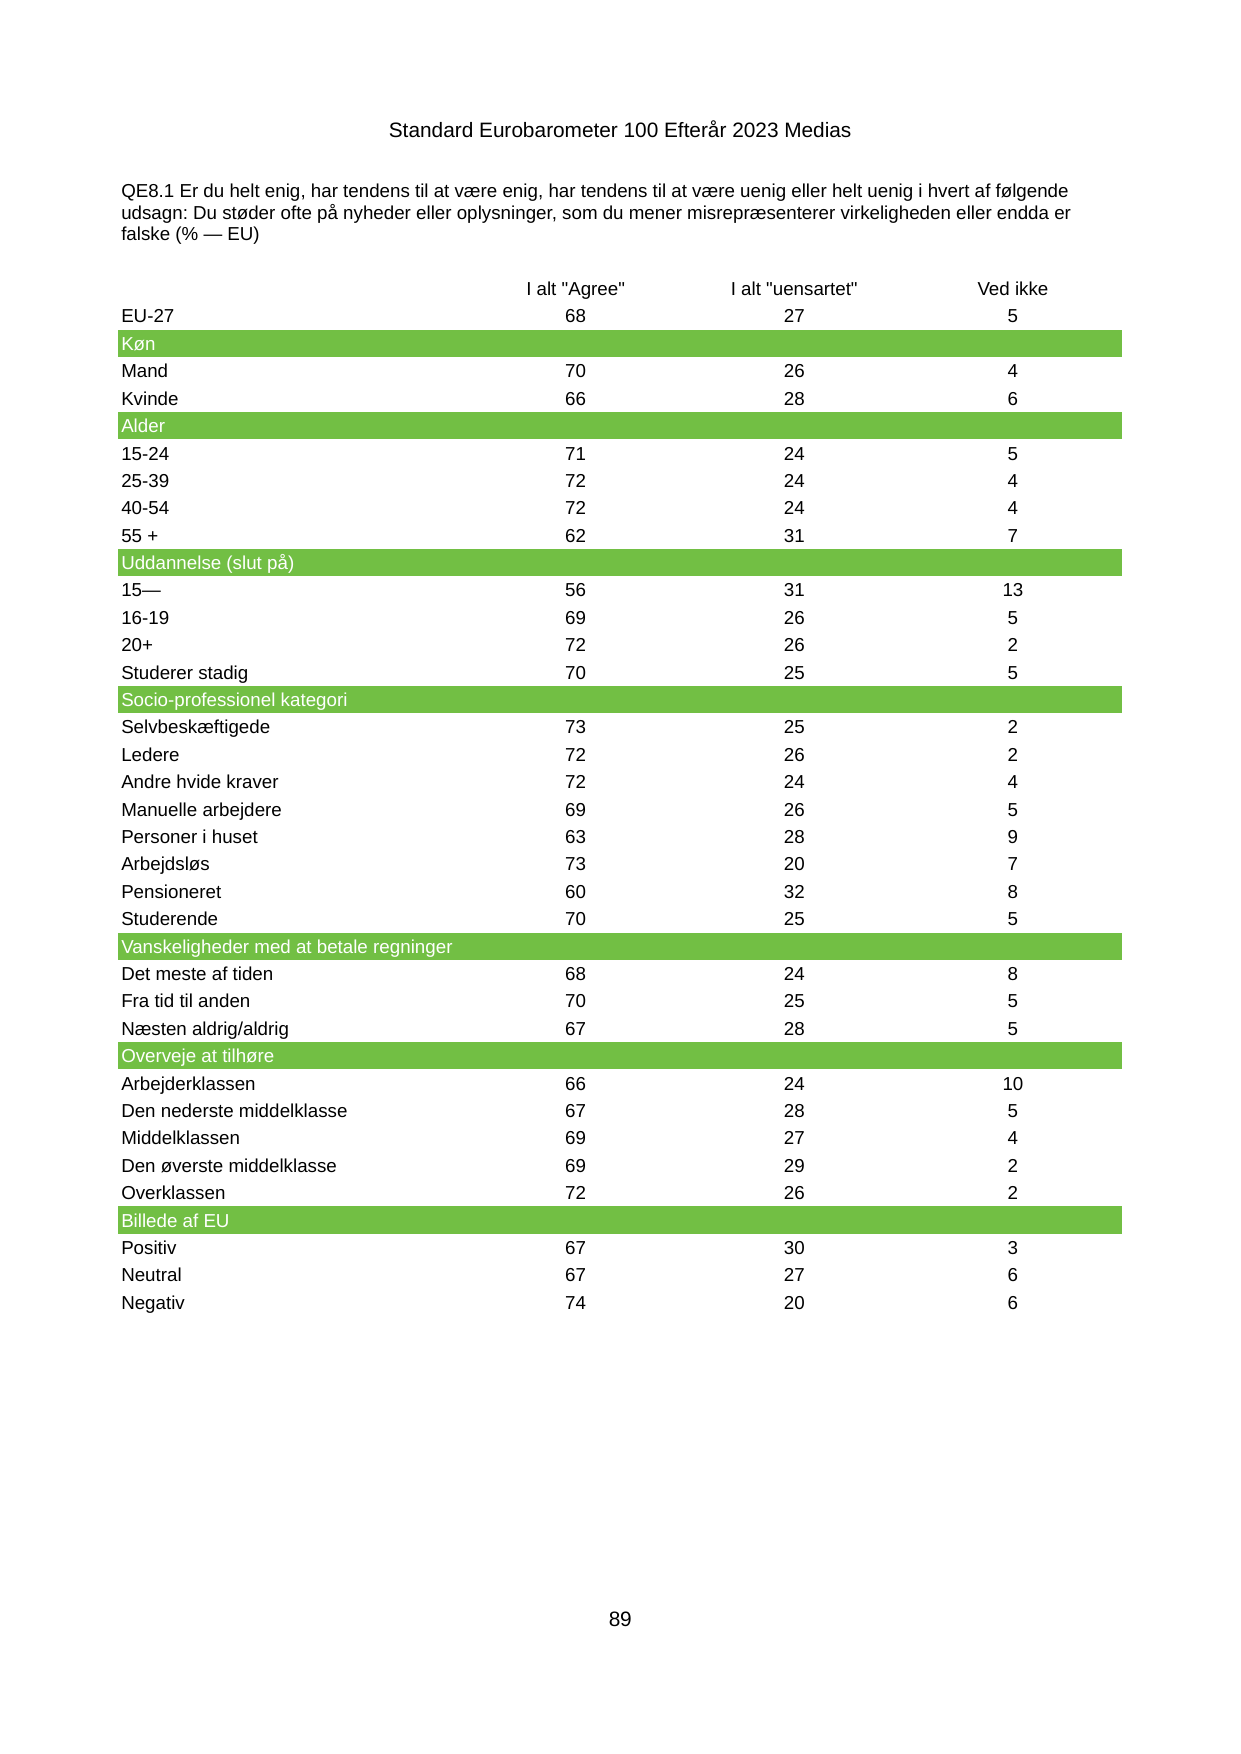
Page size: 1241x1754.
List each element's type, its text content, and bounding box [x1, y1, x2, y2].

table_cell 25 [685, 713, 903, 741]
table_cell 24 [685, 960, 903, 987]
table_cell [466, 330, 685, 357]
table_cell Overveje at tilhøre [118, 1042, 466, 1069]
table_cell I alt "Agree" [466, 275, 685, 302]
table_cell 71 [466, 439, 685, 467]
table_cell 25-39 [118, 467, 466, 494]
table_cell Socio-professionel kategori [118, 686, 466, 713]
table_cell 24 [685, 768, 903, 796]
table_cell 67 [466, 1097, 685, 1124]
table_cell 27 [685, 303, 903, 330]
table_cell [903, 1206, 1122, 1234]
table_cell 26 [685, 604, 903, 631]
table_cell 24 [685, 439, 903, 467]
table_cell 25 [685, 659, 903, 686]
table_cell 25 [685, 987, 903, 1015]
table_cell Middelklassen [118, 1124, 466, 1152]
table_cell 2 [903, 1179, 1122, 1206]
table_cell 69 [466, 796, 685, 823]
table_cell 2 [903, 741, 1122, 768]
table_cell [466, 1206, 685, 1234]
table_cell 13 [903, 576, 1122, 604]
table_cell 5 [903, 604, 1122, 631]
table_cell Positiv [118, 1234, 466, 1261]
table_header QE8.1 Er du helt enig, har tendens til at være enig, har tendens til at være uenig eller helt uenig i hvert af følgende udsagn: Du støder ofte på nyheder eller oplysninger, som du mener misrepræsenterer virkeligheden eller endda er falske (% — EU) [118, 177, 1122, 248]
table_cell I alt "uensartet" [685, 275, 903, 302]
table_cell 72 [466, 741, 685, 768]
table_cell 24 [685, 467, 903, 494]
table_cell 72 [466, 1179, 685, 1206]
table_cell Næsten aldrig/aldrig [118, 1015, 466, 1042]
table_cell Alder [118, 412, 466, 439]
table_cell Den øverste middelklasse [118, 1152, 466, 1179]
table_cell 28 [685, 385, 903, 412]
table_cell 6 [903, 385, 1122, 412]
table_cell 4 [903, 467, 1122, 494]
table_cell 28 [685, 1097, 903, 1124]
table_cell Neutral [118, 1261, 466, 1289]
table_cell [685, 686, 903, 713]
table_cell 20+ [118, 631, 466, 658]
table_cell [903, 686, 1122, 713]
table_cell Den nederste middelklasse [118, 1097, 466, 1124]
table_cell Køn [118, 330, 466, 357]
table_cell 74 [466, 1289, 685, 1316]
table_cell 29 [685, 1152, 903, 1179]
table_cell 70 [466, 987, 685, 1015]
table_cell Arbejdsløs [118, 850, 466, 878]
table_cell 66 [466, 1070, 685, 1097]
table_cell [903, 1042, 1122, 1069]
table_cell 27 [685, 1261, 903, 1289]
table_cell [903, 549, 1122, 576]
table_cell 69 [466, 1124, 685, 1152]
table_cell [466, 549, 685, 576]
table_cell 15— [118, 576, 466, 604]
table_cell 69 [466, 1152, 685, 1179]
table_cell [903, 248, 1122, 275]
table_cell 5 [903, 796, 1122, 823]
table_cell 72 [466, 631, 685, 658]
table_cell [466, 686, 685, 713]
table_cell 72 [466, 467, 685, 494]
table_cell Billede af EU [118, 1206, 466, 1234]
table_cell [466, 248, 685, 275]
table_cell 2 [903, 631, 1122, 658]
table_cell [118, 275, 466, 302]
table_cell Mand [118, 357, 466, 384]
table_cell 68 [466, 960, 685, 987]
table_cell 4 [903, 1124, 1122, 1152]
table_cell 55 + [118, 522, 466, 549]
table_cell 27 [685, 1124, 903, 1152]
table_cell [466, 1042, 685, 1069]
table_cell 6 [903, 1289, 1122, 1316]
table_cell 28 [685, 1015, 903, 1042]
table_cell 7 [903, 522, 1122, 549]
table_cell 8 [903, 960, 1122, 987]
table_cell Manuelle arbejdere [118, 796, 466, 823]
table_cell [685, 330, 903, 357]
table_cell [903, 330, 1122, 357]
table_cell 31 [685, 522, 903, 549]
table_cell Overklassen [118, 1179, 466, 1206]
table_cell 26 [685, 1179, 903, 1206]
table_cell 70 [466, 357, 685, 384]
table_cell [685, 412, 903, 439]
table_cell 26 [685, 741, 903, 768]
table_cell [685, 549, 903, 576]
table_cell 5 [903, 439, 1122, 467]
table_cell 31 [685, 576, 903, 604]
table_cell Negativ [118, 1289, 466, 1316]
table_cell 5 [903, 905, 1122, 932]
table_cell Pensioneret [118, 878, 466, 905]
table_cell [685, 248, 903, 275]
table_cell [118, 248, 466, 275]
table_cell Arbejderklassen [118, 1070, 466, 1097]
table_cell 4 [903, 357, 1122, 384]
table_cell Uddannelse (slut på) [118, 549, 466, 576]
table_cell 8 [903, 878, 1122, 905]
table_cell 4 [903, 768, 1122, 796]
table_cell 66 [466, 385, 685, 412]
table_cell Fra tid til anden [118, 987, 466, 1015]
table_cell 5 [903, 1015, 1122, 1042]
table_cell 15-24 [118, 439, 466, 467]
table_cell 5 [903, 1097, 1122, 1124]
table_cell [903, 412, 1122, 439]
table_cell Vanskeligheder med at betale regninger [118, 933, 466, 960]
table_cell Personer i huset [118, 823, 466, 850]
table_cell 2 [903, 1152, 1122, 1179]
table_cell 2 [903, 713, 1122, 741]
table_cell 68 [466, 303, 685, 330]
table_cell 5 [903, 303, 1122, 330]
table_cell 10 [903, 1070, 1122, 1097]
table_cell 28 [685, 823, 903, 850]
table_cell [685, 933, 903, 960]
table_cell 32 [685, 878, 903, 905]
table_cell 72 [466, 494, 685, 522]
table_cell 9 [903, 823, 1122, 850]
table_cell Selvbeskæftigede [118, 713, 466, 741]
table_cell 40-54 [118, 494, 466, 522]
table_cell 63 [466, 823, 685, 850]
table_cell 60 [466, 878, 685, 905]
table_cell Ved ikke [903, 275, 1122, 302]
table_cell 67 [466, 1234, 685, 1261]
table_cell [466, 933, 685, 960]
table_cell 25 [685, 905, 903, 932]
table_cell 26 [685, 796, 903, 823]
table_cell 26 [685, 631, 903, 658]
table_cell Andre hvide kraver [118, 768, 466, 796]
table_cell 7 [903, 850, 1122, 878]
table_cell 56 [466, 576, 685, 604]
table_cell 5 [903, 987, 1122, 1015]
table_cell 3 [903, 1234, 1122, 1261]
table_cell Ledere [118, 741, 466, 768]
table_cell [685, 1206, 903, 1234]
table_cell [466, 412, 685, 439]
table_cell 24 [685, 494, 903, 522]
table_cell Studerende [118, 905, 466, 932]
table_cell [903, 933, 1122, 960]
table_cell 16-19 [118, 604, 466, 631]
table_cell Studerer stadig [118, 659, 466, 686]
table_cell Kvinde [118, 385, 466, 412]
table_cell 30 [685, 1234, 903, 1261]
table_cell 69 [466, 604, 685, 631]
table_cell 5 [903, 659, 1122, 686]
table_cell [685, 1042, 903, 1069]
table_cell 70 [466, 905, 685, 932]
table_cell 73 [466, 713, 685, 741]
table_cell 20 [685, 1289, 903, 1316]
table_cell 73 [466, 850, 685, 878]
table_cell 4 [903, 494, 1122, 522]
table_cell Det meste af tiden [118, 960, 466, 987]
table_cell 24 [685, 1070, 903, 1097]
table_cell 20 [685, 850, 903, 878]
table_cell 62 [466, 522, 685, 549]
table_cell 26 [685, 357, 903, 384]
table_cell 72 [466, 768, 685, 796]
table_cell 67 [466, 1261, 685, 1289]
table_cell EU-27 [118, 303, 466, 330]
table_cell 67 [466, 1015, 685, 1042]
table_cell 70 [466, 659, 685, 686]
table_cell 6 [903, 1261, 1122, 1289]
